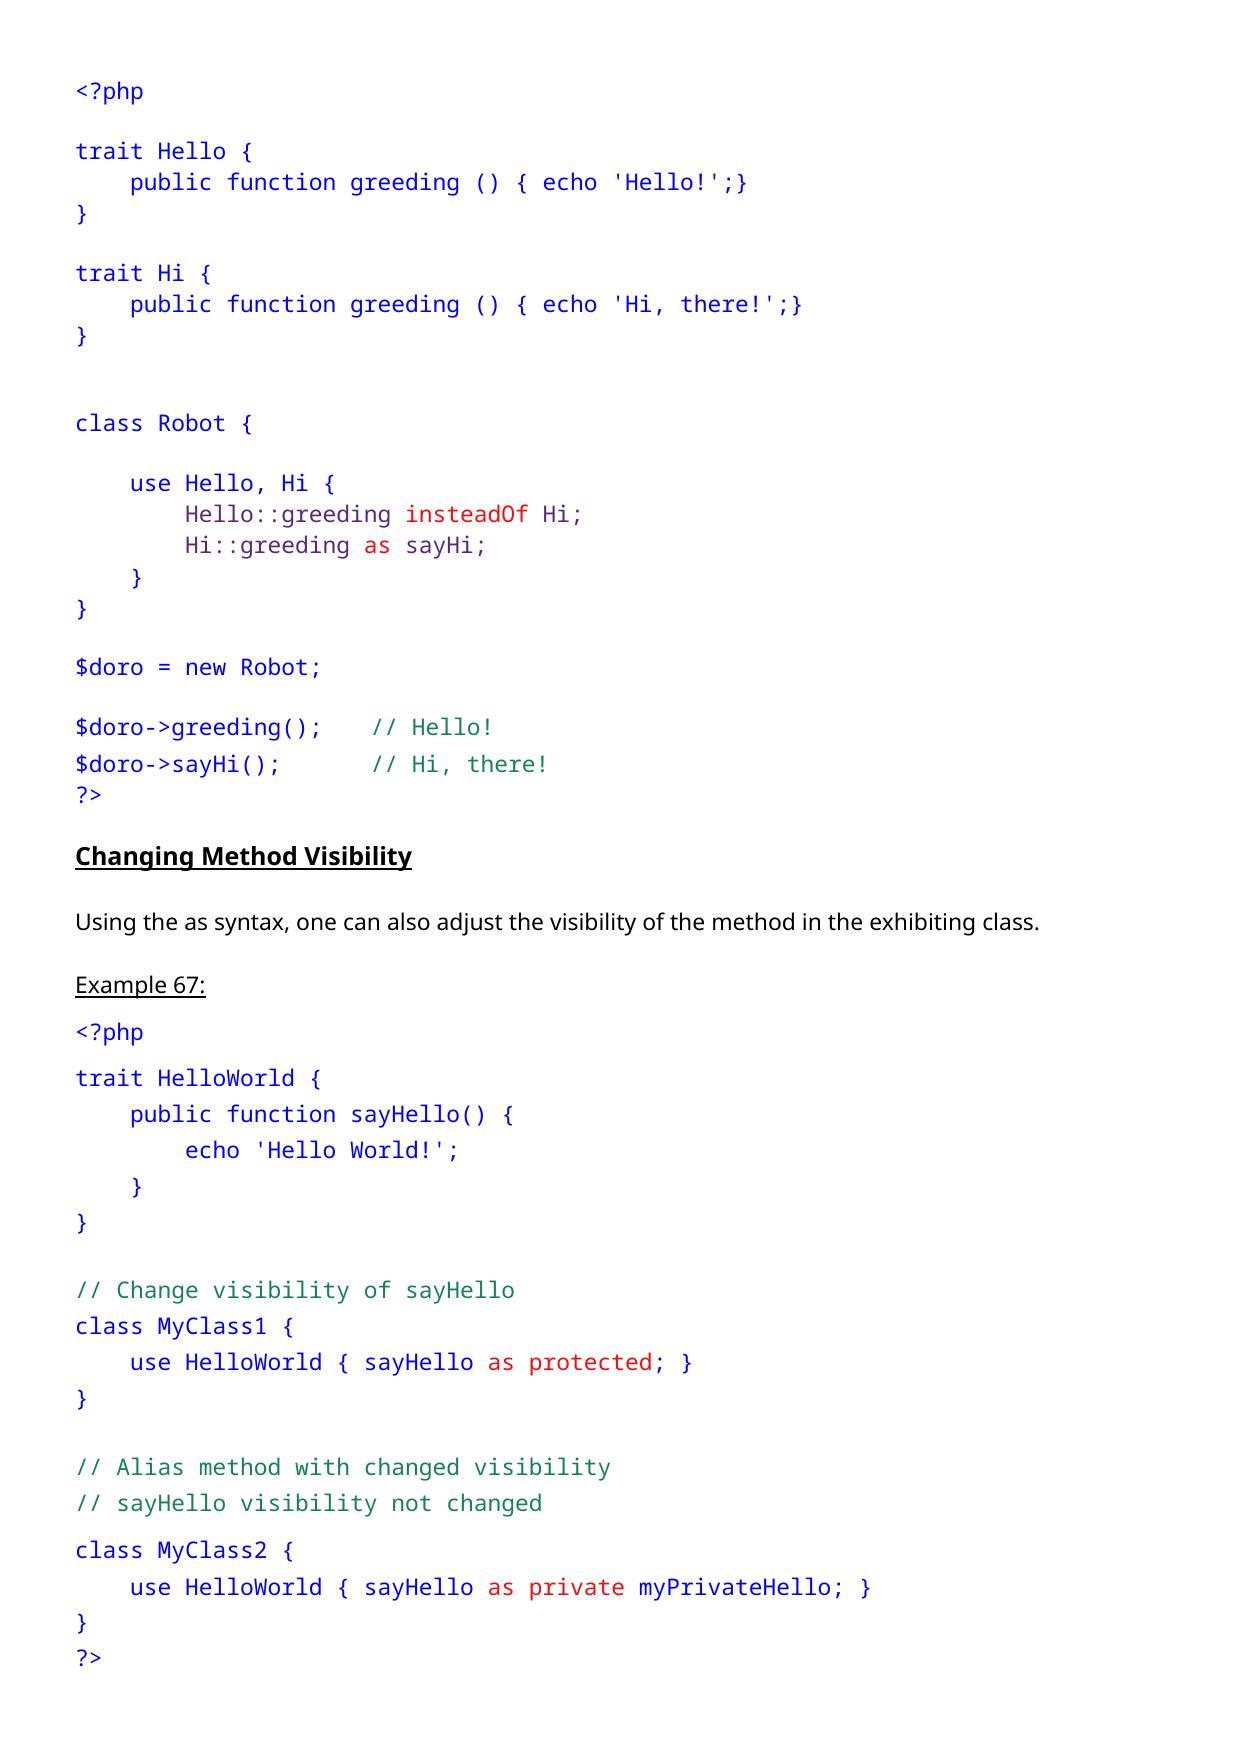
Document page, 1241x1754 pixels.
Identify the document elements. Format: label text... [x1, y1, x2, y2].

subtitle <?php [75, 1016, 1166, 1047]
text // Change visibility of sayHello [75, 1274, 1166, 1306]
text public function greeding () { echo 'Hi, there!';} [75, 288, 1166, 319]
text ?> [75, 1642, 1166, 1673]
text } [75, 1170, 1166, 1201]
text // sayHello visibility not changed [75, 1487, 1166, 1518]
text use HelloWorld { sayHello as protected; } [75, 1346, 1166, 1377]
text Example 67: [75, 969, 1166, 1001]
text $doro = new Robot; [75, 651, 1166, 682]
text Hi::greeding as sayHi; [75, 529, 1166, 560]
text <?php [75, 75, 1166, 106]
text } [75, 1606, 1166, 1638]
text } [75, 1382, 1166, 1413]
text trait HelloWorld { [75, 1062, 1166, 1093]
subtitle Using the as syntax, one can also adjust the visibility of the method in the exhibiting class. [75, 906, 1166, 937]
text } [75, 319, 1166, 350]
text $doro->greeding(); // Hello! [75, 711, 1166, 742]
text } [75, 1206, 1166, 1237]
text } [75, 560, 1166, 592]
text trait Hi { [75, 257, 1166, 288]
text echo 'Hello World!'; [75, 1134, 1166, 1165]
text // Alias method with changed visibility [75, 1451, 1166, 1482]
text use HelloWorld { sayHello as private myPrivateHello; } [75, 1570, 1166, 1602]
text ?> [75, 779, 1166, 811]
text trait Hello { [75, 134, 1166, 166]
text } [75, 197, 1166, 228]
text class MyClass2 { [75, 1534, 1166, 1566]
text public function greeding () { echo 'Hello!';} [75, 166, 1166, 197]
subtitle Changing Method Visibility [75, 839, 1166, 873]
text class Robot { [75, 407, 1166, 438]
text class MyClass1 { [75, 1310, 1166, 1341]
text } [75, 592, 1166, 623]
text Hello::greeding insteadOf Hi; [75, 498, 1166, 529]
text use Hello, Hi { [75, 467, 1166, 498]
text public function sayHello() { [75, 1098, 1166, 1129]
text $doro->sayHi(); // Hi, there! [75, 748, 1166, 779]
